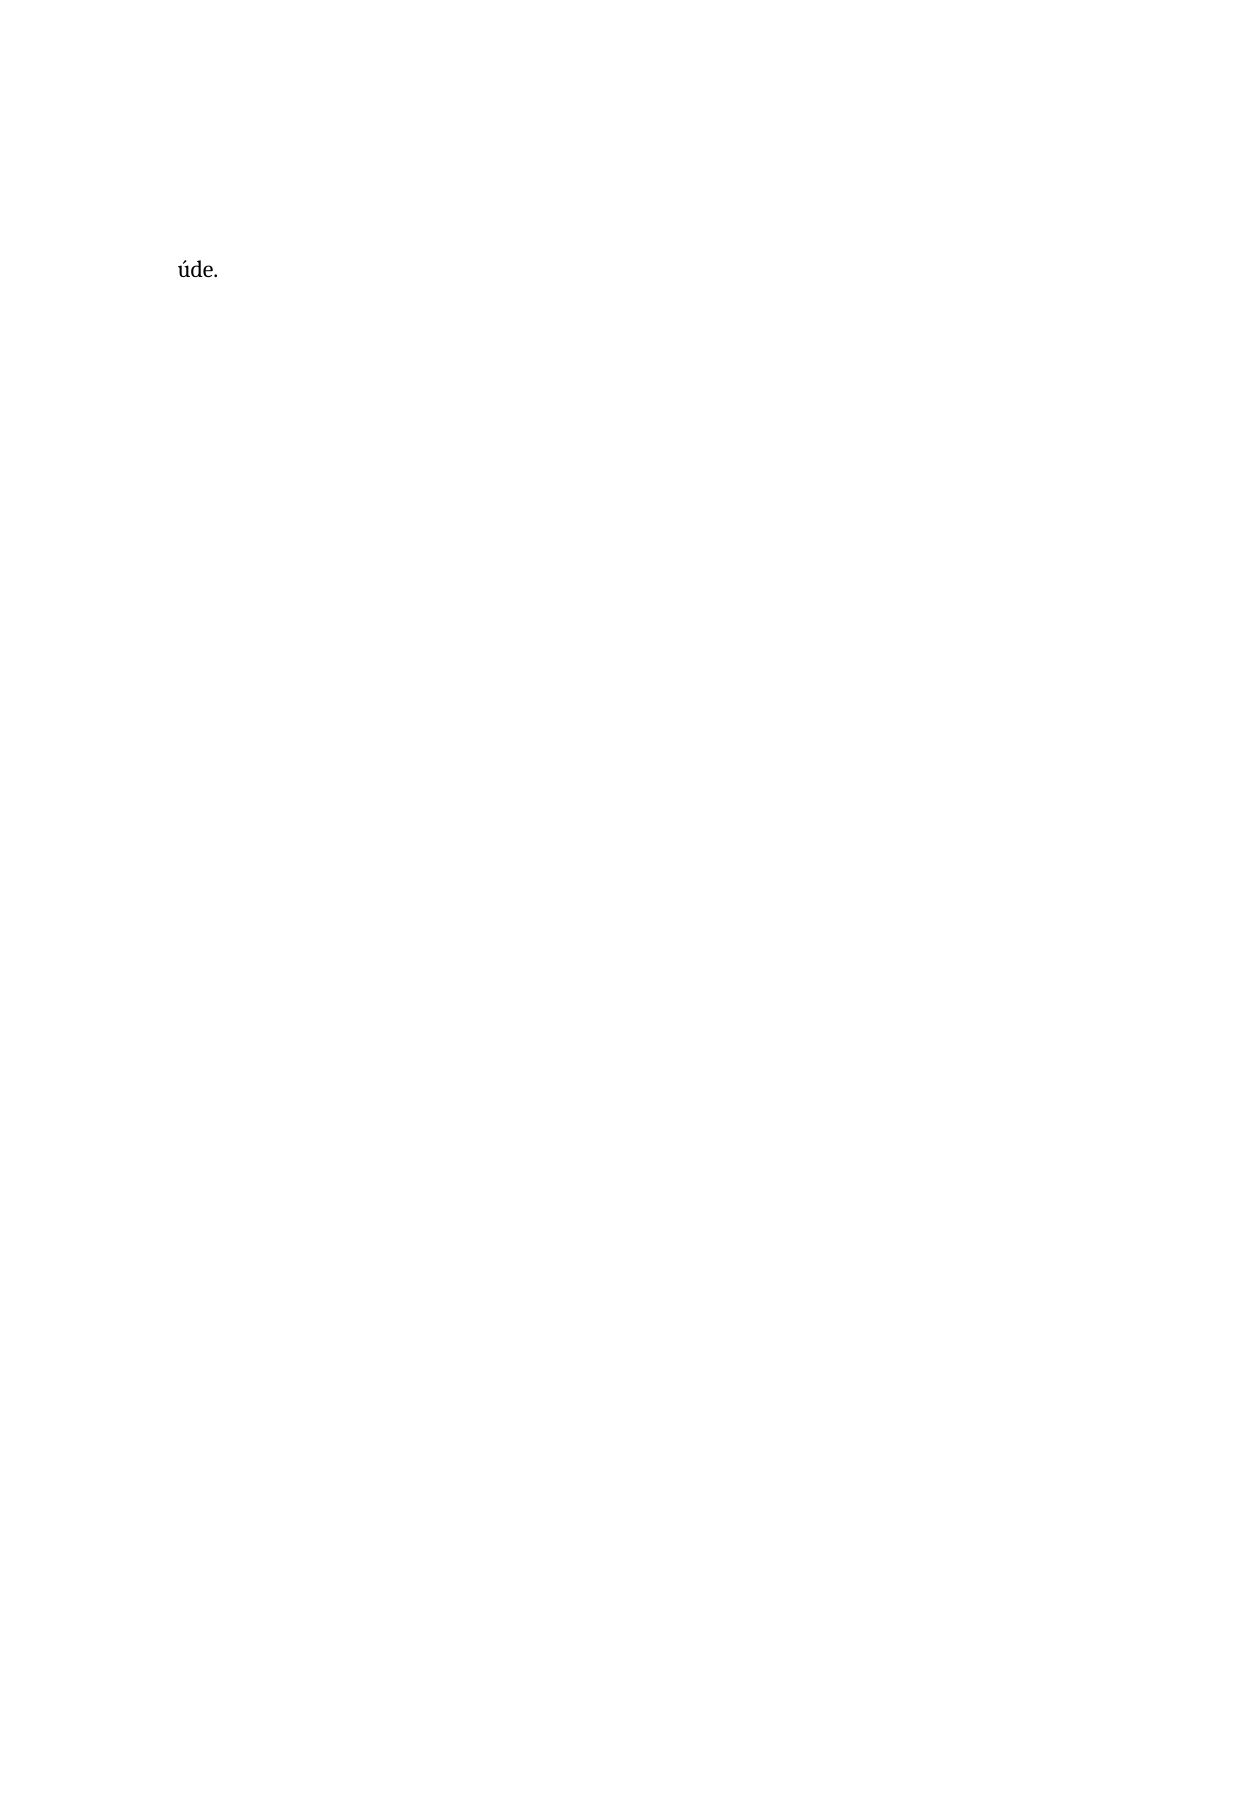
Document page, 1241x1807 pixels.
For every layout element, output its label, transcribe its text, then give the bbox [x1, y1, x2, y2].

text úde. [177, 255, 1068, 283]
